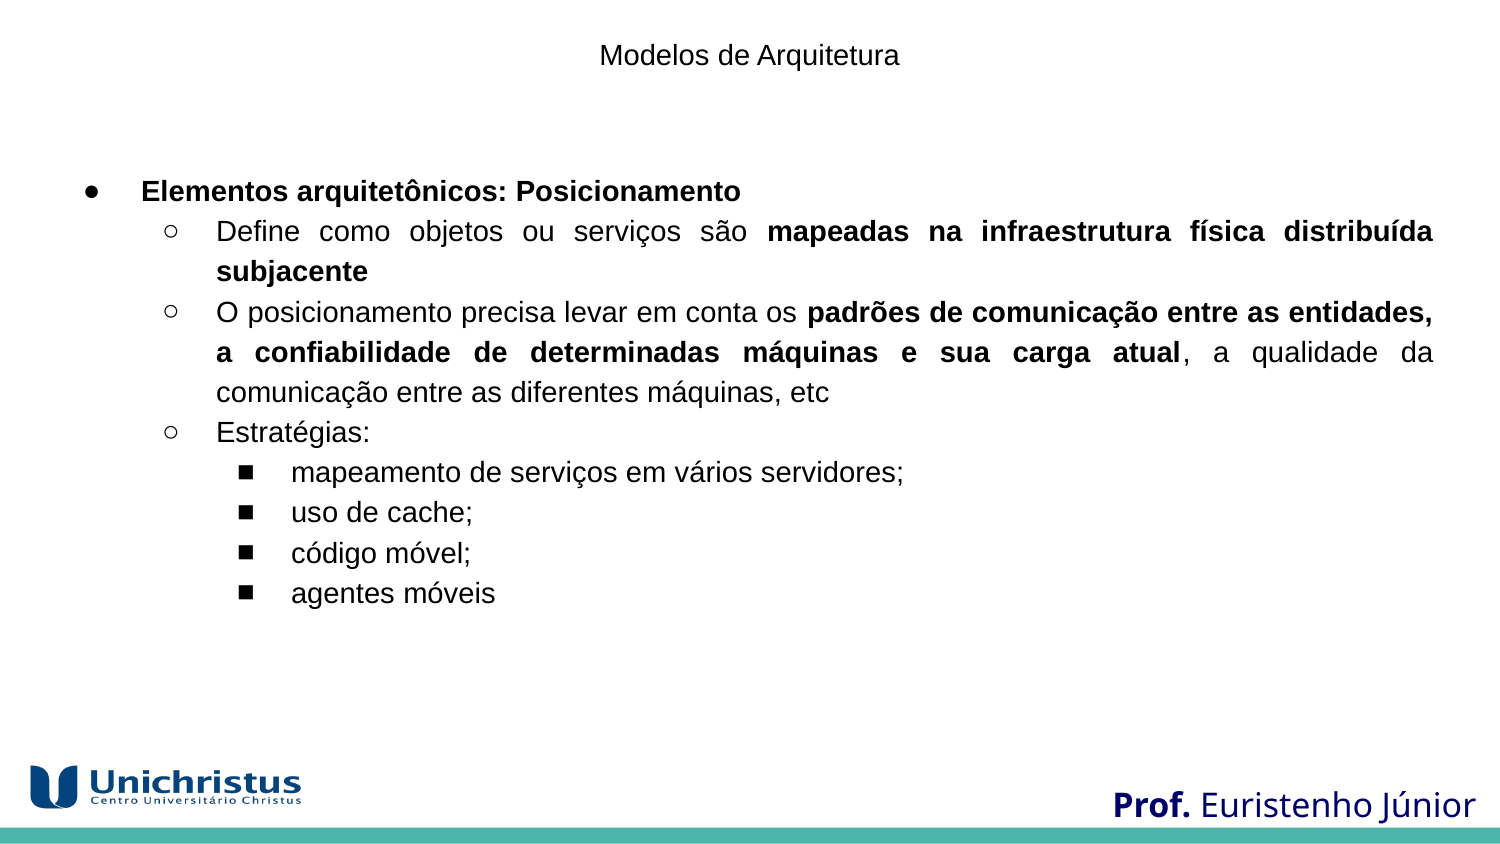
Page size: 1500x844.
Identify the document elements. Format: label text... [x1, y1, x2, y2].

text_box Prof. Euristenho Júnior [1097, 773, 1494, 829]
list Elementos arquitetônicos: Posicionamento Define como objetos ou serviços são mapeadas na infraestrutura física distribuída subjacente O posicionamento precisa levar em conta os padrões de comunicação entre as entidades, a confiabilidade de determinadas máquinas e sua carga atual, a qualidade da comunicação entre as diferentes máquinas, etc Estratégias: mapeamento de serviços em vários servidores; uso de cache; código móvel; agentes móveis [51, 152, 1449, 750]
title Modelos de Arquitetura [51, 20, 1449, 137]
picture [26, 763, 305, 810]
